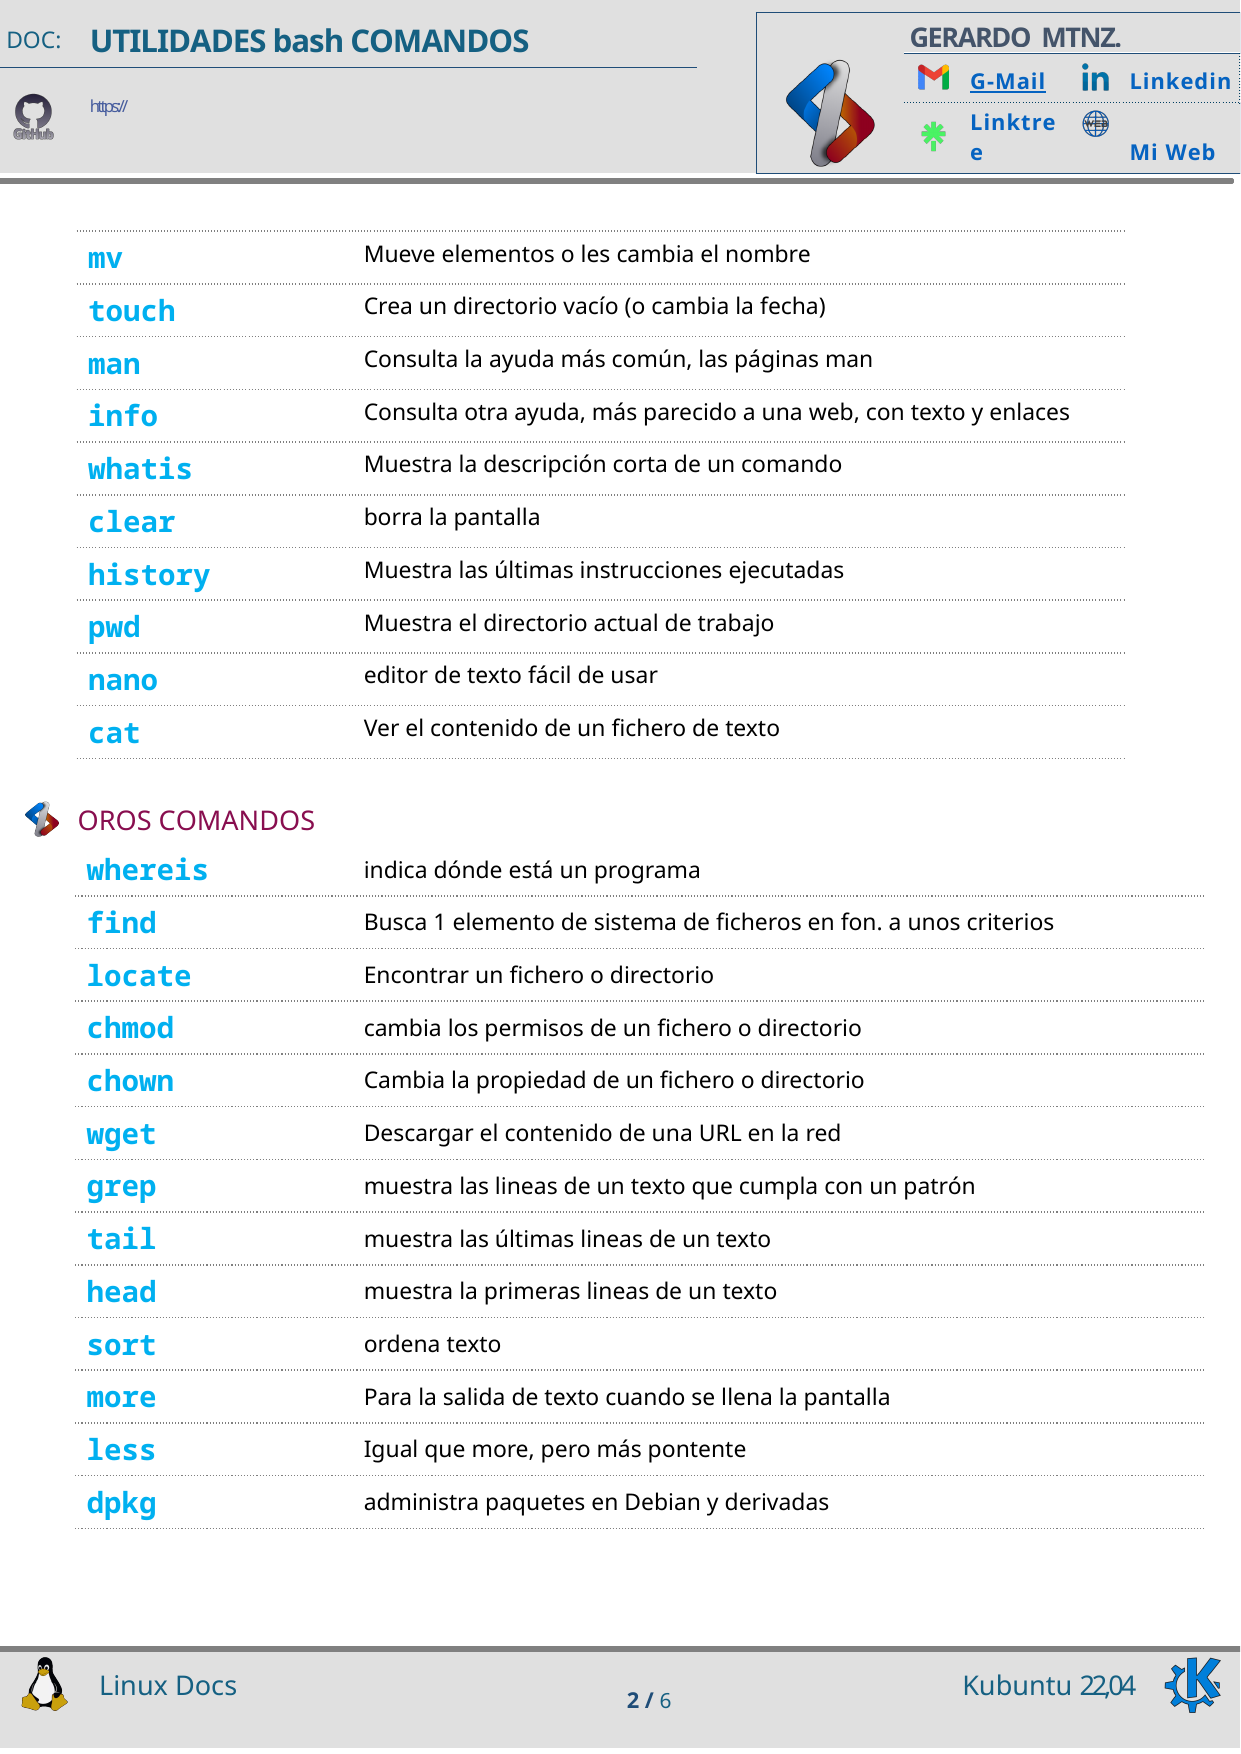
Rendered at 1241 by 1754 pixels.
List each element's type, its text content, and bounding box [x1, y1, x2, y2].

table_cell Encontrar un fichero o directorio [352, 948, 1204, 1000]
table_cell cat [77, 705, 352, 757]
picture [917, 61, 950, 94]
table_cell chmod [75, 1000, 352, 1053]
table_cell cambia los permisos de un fichero o directorio [352, 1000, 1204, 1053]
table_cell info [77, 389, 352, 441]
table_cell more [75, 1369, 352, 1422]
table_cell history [77, 547, 352, 599]
table_cell Para la salida de texto cuando se llena la pantalla [352, 1369, 1204, 1422]
table_cell editor de texto fácil de usar [352, 652, 1124, 705]
table_cell locate [75, 948, 352, 1000]
table_cell Muestra las últimas instrucciones ejecutadas [352, 547, 1124, 599]
picture [25, 801, 59, 837]
table_cell Busca 1 elemento de sistema de ficheros en fon. a unos criterios [352, 895, 1204, 948]
table_cell less [75, 1422, 352, 1475]
subtitle OROS COMANDOS [24, 800, 1240, 838]
table_cell whatis [77, 441, 352, 494]
table_cell Consulta la ayuda más común, las páginas man [352, 336, 1124, 388]
table_cell muestra la primeras lineas de un texto [352, 1264, 1204, 1317]
table_cell ordena texto [352, 1317, 1204, 1369]
table_cell muestra las lineas de un texto que cumpla con un patrón [352, 1159, 1204, 1211]
table_cell Descargar el contenido de una URL en la red [352, 1106, 1204, 1158]
picture [5, 89, 62, 144]
table_cell Igual que more, pero más pontente [352, 1422, 1204, 1475]
picture [1079, 61, 1112, 94]
table_cell head [75, 1264, 352, 1317]
table_cell Muestra la descripción corta de un comando [352, 441, 1124, 494]
table_cell pwd [77, 599, 352, 652]
table_cell Muestra el directorio actual de trabajo [352, 599, 1124, 652]
table_cell Crea un directorio vacío (o cambia la fecha) [352, 283, 1124, 336]
table_cell chown [75, 1053, 352, 1106]
table_cell man [77, 336, 352, 388]
table_cell sort [75, 1317, 352, 1369]
picture [918, 121, 949, 152]
table_cell find [75, 895, 352, 948]
table_cell clear [77, 494, 352, 547]
table_cell mv [77, 230, 352, 283]
table_cell wget [75, 1106, 352, 1158]
table_cell tail [75, 1211, 352, 1264]
table_cell Ver el contenido de un fichero de texto [352, 705, 1124, 757]
table_cell nano [77, 652, 352, 705]
table_header indica dónde está un programa [352, 844, 1204, 895]
picture [1162, 1655, 1223, 1715]
table_cell touch [77, 283, 352, 336]
table_cell administra paquetes en Debian y derivadas [352, 1475, 1204, 1527]
table_cell Cambia la propiedad de un fichero o directorio [352, 1053, 1204, 1106]
table_cell dpkg [75, 1475, 352, 1527]
table_cell Mueve elementos o les cambia el nombre [352, 230, 1124, 283]
picture [1079, 107, 1112, 140]
picture [776, 53, 884, 167]
table_cell grep [75, 1159, 352, 1211]
table_cell borra la pantalla [352, 494, 1124, 547]
table_cell muestra las últimas lineas de un texto [352, 1211, 1204, 1264]
picture [13, 1655, 74, 1715]
table_cell Consulta otra ayuda, más parecido a una web, con texto y enlaces [352, 389, 1124, 441]
table_header whereis [75, 844, 352, 895]
